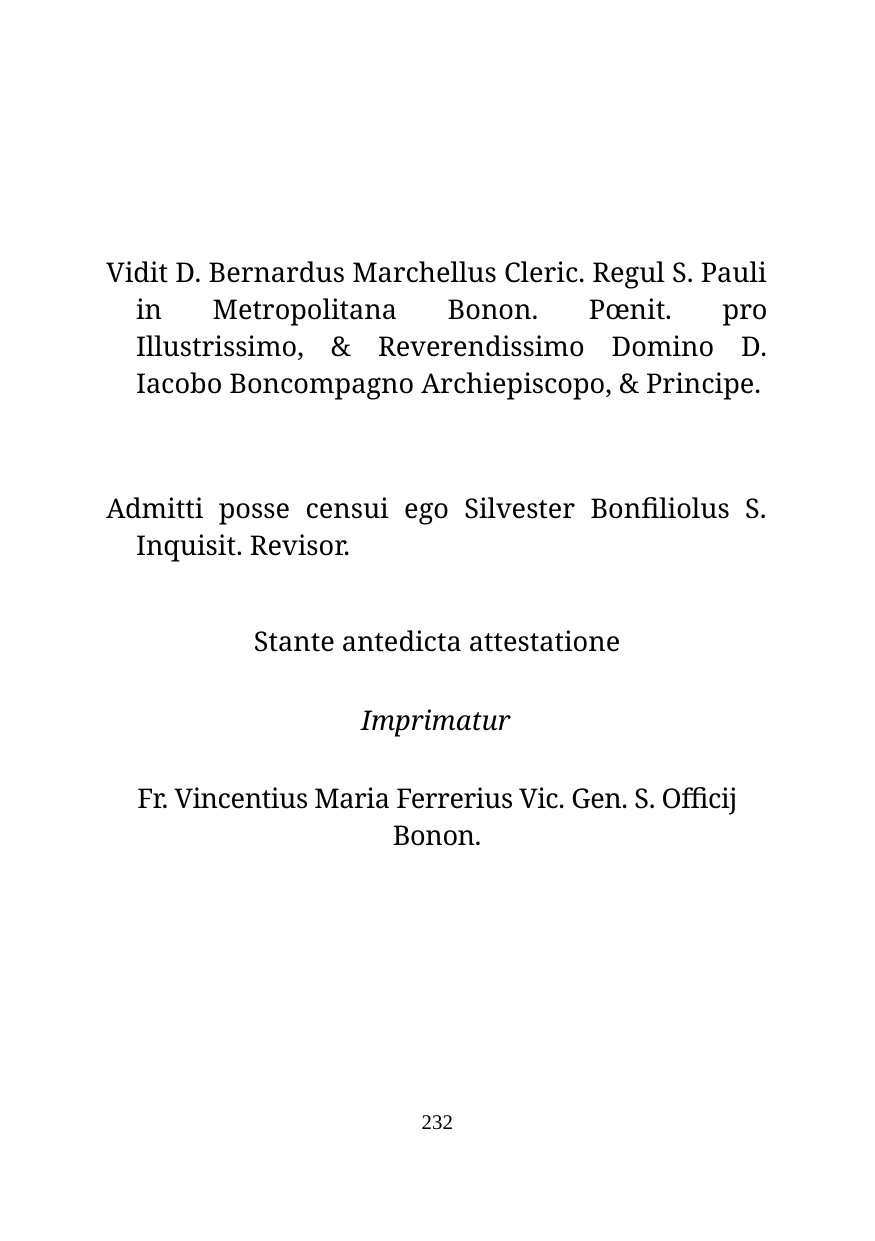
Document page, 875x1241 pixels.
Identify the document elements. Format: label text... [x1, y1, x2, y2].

text Admitti posse censui ego Silvester Bonfiliolus S. Inquisit. Revisor. [106, 490, 768, 564]
text Stante antedicta attestatione [106, 623, 768, 659]
text Fr. Vincentius Maria Ferrerius Vic. Gen. S. Officij Bonon. [106, 779, 768, 853]
text Imprimatur [106, 701, 768, 738]
text Vidit D. Bernardus Marchellus Cleric. Regul S. Pauli in Metropolitana Bonon. Pœnit. pro Illustrissimo, & Reverendissimo Domino D. Iacobo Boncompagno Archiepiscopo, & Principe. [106, 254, 768, 401]
